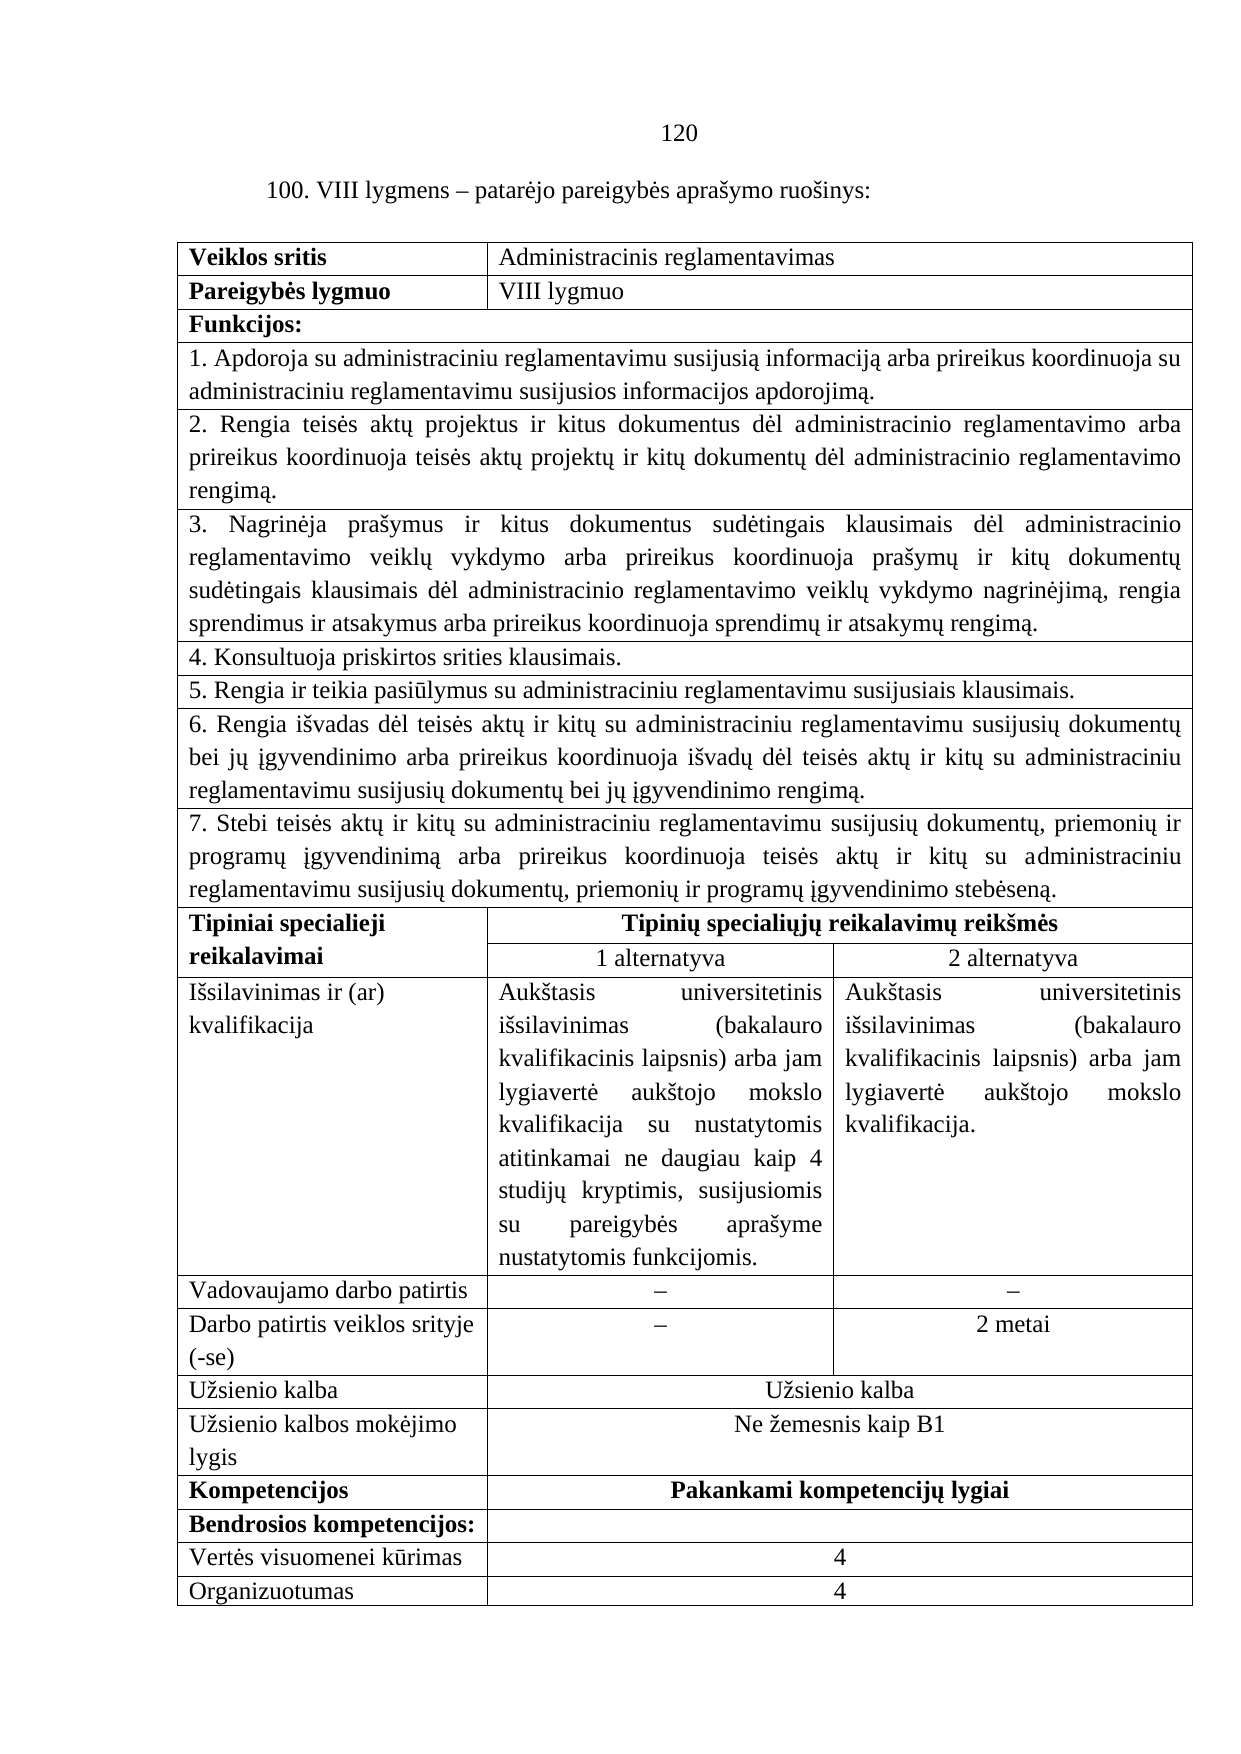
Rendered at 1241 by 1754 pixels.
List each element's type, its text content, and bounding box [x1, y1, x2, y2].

table_cell Darbo patirtis veiklos srityje (-se) [178, 1309, 487, 1375]
table_cell Užsienio kalba [178, 1376, 487, 1408]
table_cell Funkcijos: [178, 310, 1192, 342]
table_cell 1. Apdoroja su administraciniu reglamentavimu susijusią informaciją arba prireikus koordinuoja su administraciniu reglamentavimu susijusios informacijos apdorojimą. [178, 343, 1192, 409]
table_cell Tipiniai specialieji reikalavimai [178, 908, 487, 977]
table_cell Tipinių specialiųjų reikalavimų reikšmės [488, 908, 1192, 942]
table_cell 4 [488, 1543, 1192, 1576]
table_cell Ne žemesnis kaip B1 [488, 1409, 1192, 1475]
table_cell Vadovaujamo darbo patirtis [178, 1276, 487, 1308]
table_cell [488, 1510, 1192, 1542]
table_cell 7. Stebi teisės aktų ir kitų su administraciniu reglamentavimu susijusių dokumentų, priemonių ir programų įgyvendinimą arba prireikus koordinuoja teisės aktų ir kitų su administraciniu reglamentavimu susijusių dokumentų, priemonių ir programų įgyvendinimo stebėseną. [178, 809, 1192, 907]
table_cell Organizuotumas [178, 1577, 487, 1605]
table_cell Užsienio kalba [488, 1376, 1192, 1408]
table_cell 4 [488, 1577, 1192, 1605]
table_cell Užsienio kalbos mokėjimo lygis [178, 1409, 487, 1475]
table_cell 2 alternatyva [834, 944, 1192, 977]
table_cell 1 alternatyva [488, 944, 833, 977]
table_cell Vertės visuomenei kūrimas [178, 1543, 487, 1576]
table_cell Kompetencijos [178, 1476, 487, 1508]
table_header Veiklos sritis [178, 243, 487, 275]
table_cell 6. Rengia išvadas dėl teisės aktų ir kitų su administraciniu reglamentavimu susijusių dokumentų bei jų įgyvendinimo arba prireikus koordinuoja išvadų dėl teisės aktų ir kitų su administraciniu reglamentavimu susijusių dokumentų bei jų įgyvendinimo rengimą. [178, 709, 1192, 808]
table_cell 4. Konsultuoja priskirtos srities klausimais. [178, 642, 1192, 674]
table_cell – [488, 1309, 833, 1375]
table_cell Aukštasis universitetinis išsilavinimas (bakalauro kvalifikacinis laipsnis) arba jam lygiavertė aukštojo mokslo kvalifikacija su nustatytomis atitinkamai ne daugiau kaip 4 studijų kryptimis, susijusiomis su pareigybės aprašyme nustatytomis funkcijomis. [488, 978, 833, 1275]
table_cell – [488, 1276, 833, 1308]
table_cell Bendrosios kompetencijos: [178, 1510, 487, 1542]
text 100. VIII lygmens – patarėjo pareigybės aprašymo ruošinys: [177, 176, 1181, 204]
table_cell Aukštasis universitetinis išsilavinimas (bakalauro kvalifikacinis laipsnis) arba jam lygiavertė aukštojo mokslo kvalifikacija. [834, 978, 1192, 1275]
table_cell 5. Rengia ir teikia pasiūlymus su administraciniu reglamentavimu susijusiais klausimais. [178, 676, 1192, 708]
table_cell Pareigybės lygmuo [178, 276, 487, 309]
table_cell Išsilavinimas ir (ar) kvalifikacija [178, 978, 487, 1275]
table_cell 3. Nagrinėja prašymus ir kitus dokumentus sudėtingais klausimais dėl administracinio reglamentavimo veiklų vykdymo arba prireikus koordinuoja prašymų ir kitų dokumentų sudėtingais klausimais dėl administracinio reglamentavimo veiklų vykdymo nagrinėjimą, rengia sprendimus ir atsakymus arba prireikus koordinuoja sprendimų ir atsakymų rengimą. [178, 510, 1192, 641]
table_cell – [834, 1276, 1192, 1308]
table_cell VIII lygmuo [488, 276, 1192, 309]
table_header Administracinis reglamentavimas [488, 243, 1192, 275]
table_cell 2. Rengia teisės aktų projektus ir kitus dokumentus dėl administracinio reglamentavimo arba prireikus koordinuoja teisės aktų projektų ir kitų dokumentų dėl administracinio reglamentavimo rengimą. [178, 410, 1192, 508]
table_cell 2 metai [834, 1309, 1192, 1375]
table_cell Pakankami kompetencijų lygiai [488, 1476, 1192, 1508]
